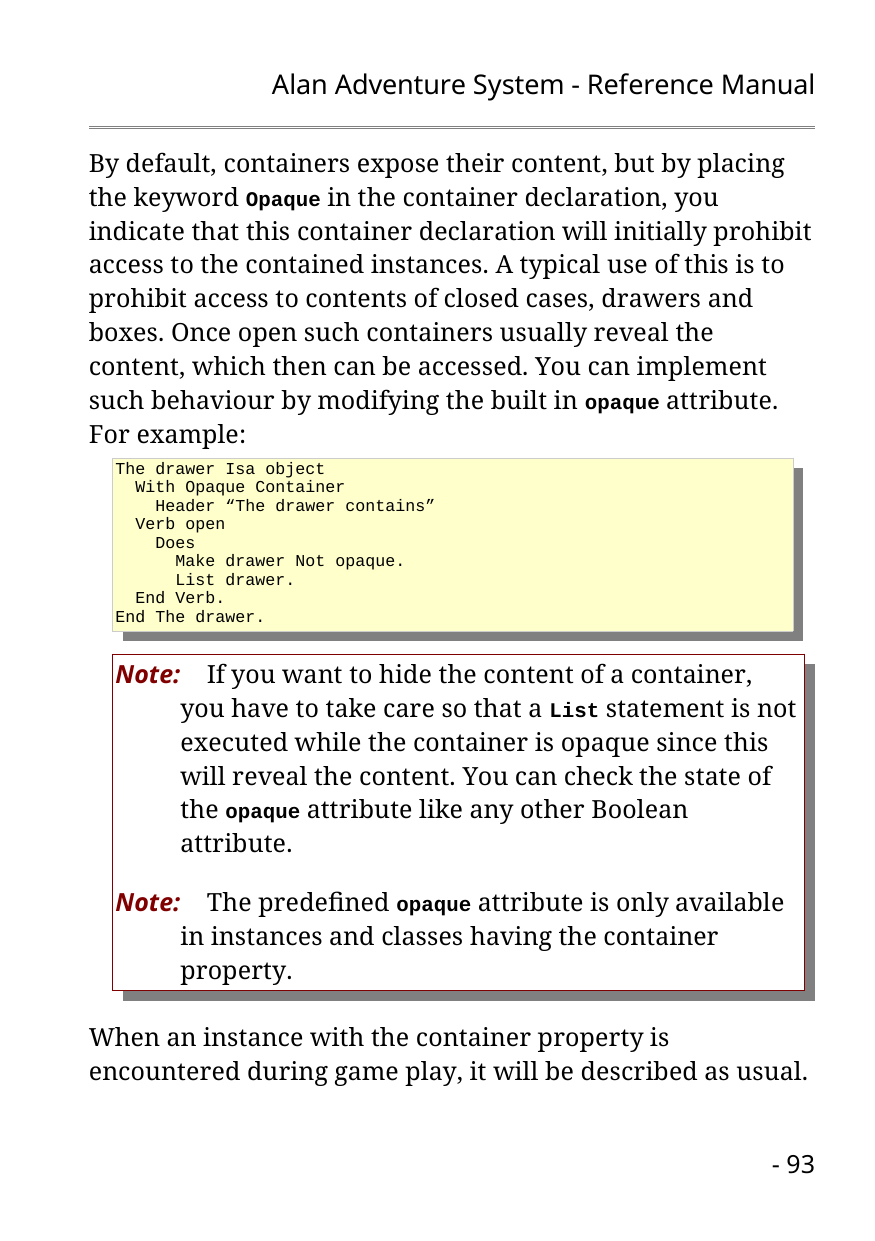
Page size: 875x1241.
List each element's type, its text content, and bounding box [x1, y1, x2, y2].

text When an instance with the container property is encountered during game play, it will be described as usual. [88, 1019, 815, 1087]
list The predefined opaque attribute is only available in instances and classes having the container property. [113, 882, 804, 990]
list If you want to hide the content of a container, you have to take care so that a List statement is not executed while the container is opaque since this will reveal the content. You can check the state of the opaque attribute like any other Boolean attribute. [113, 655, 804, 860]
text The drawer Isa object With Opaque Container Header “The drawer contains” Verb open Does Make drawer Not opaque. List drawer. End Verb. End The drawer. [113, 459, 793, 631]
text By default, containers expose their content, but by placing the keyword Opaque in the container declaration, you indicate that this container declaration will initially prohibit access to the contained instances. A typical use of this is to prohibit access to contents of closed cases, drawers and boxes. Once open such containers usually reveal the content, which then can be accessed. You can implement such behaviour by modifying the built in opaque attribute. For example: [88, 146, 815, 451]
